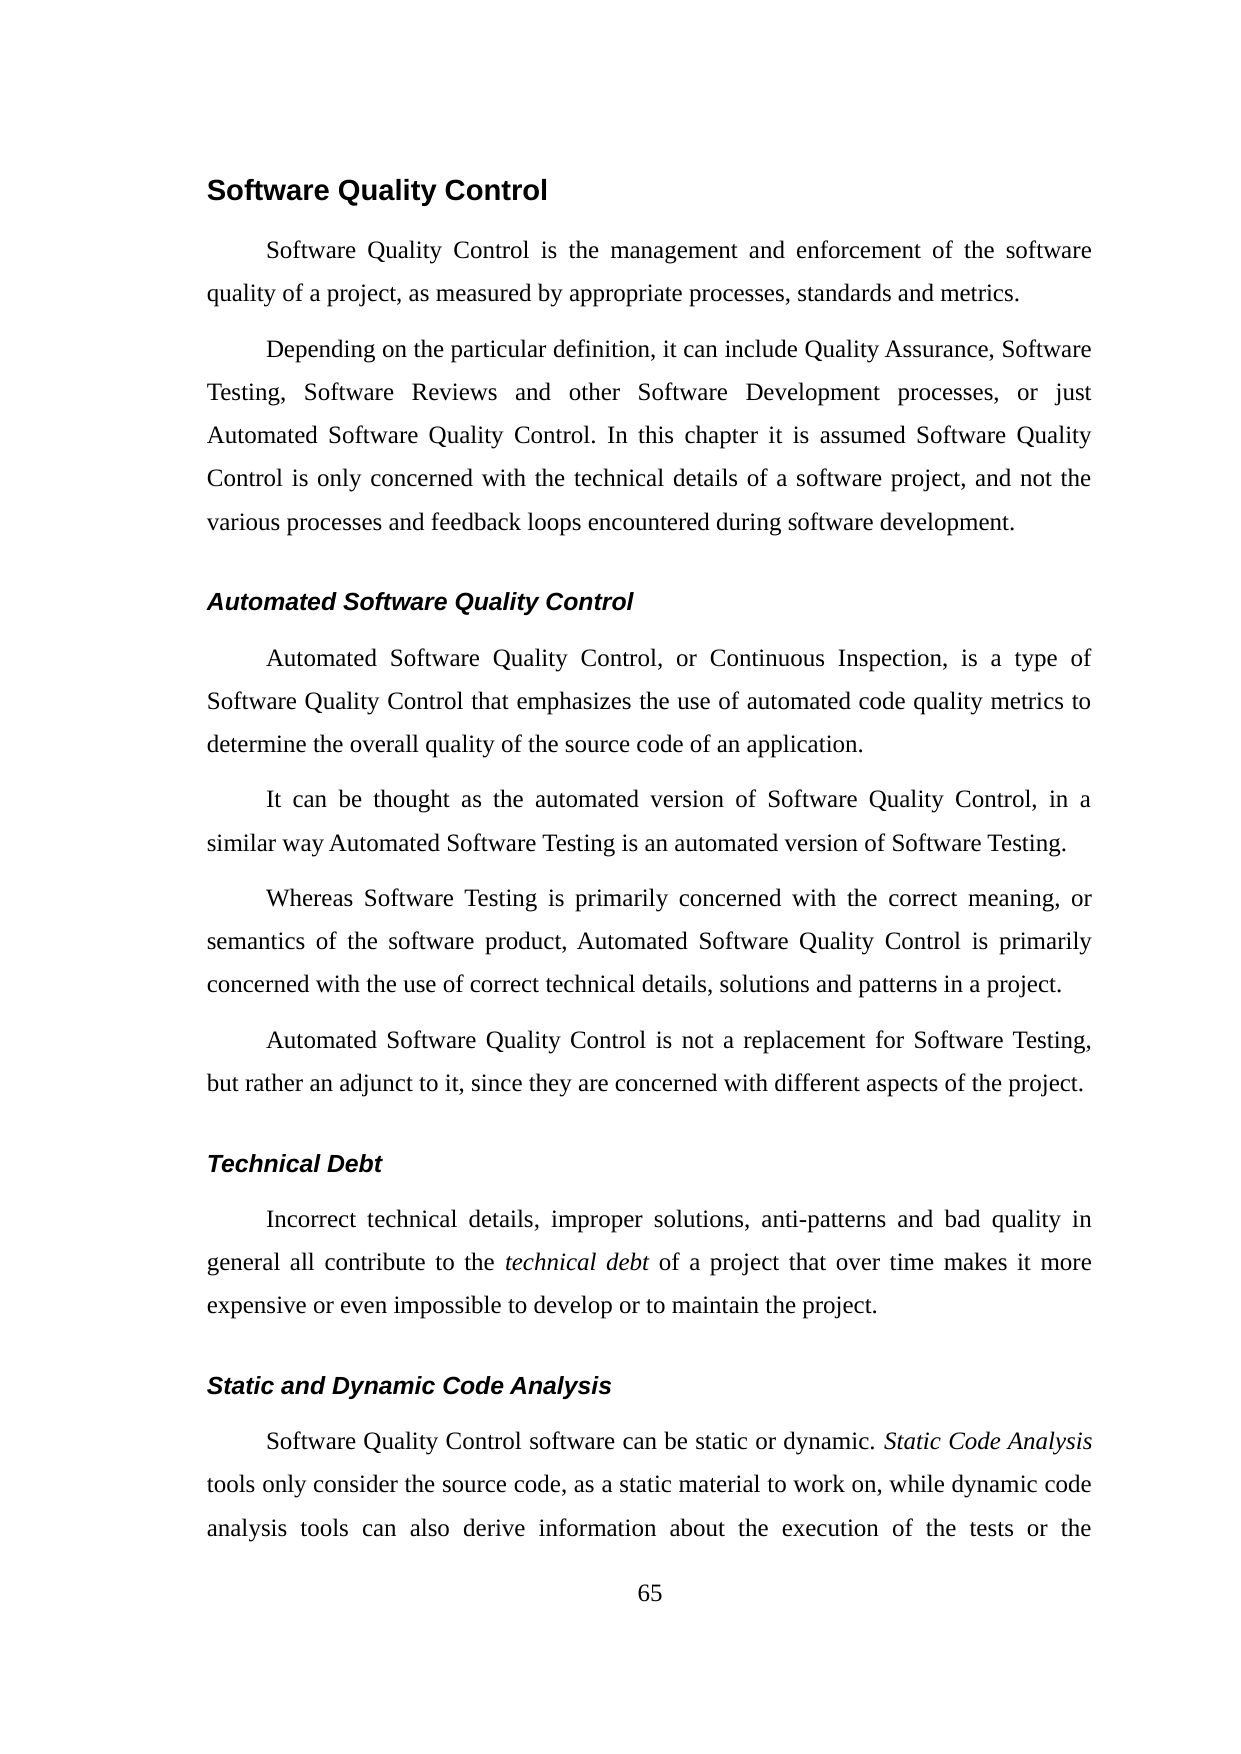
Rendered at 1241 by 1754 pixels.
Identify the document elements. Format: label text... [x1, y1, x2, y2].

subtitle Static and Dynamic Code Analysis [207, 1371, 1093, 1399]
text Automated Software Quality Control, or Continuous Inspection, is a type of Software Quality Control that emphasizes the use of automated code quality metrics to determine the overall quality of the source code of an application. [207, 643, 1093, 758]
subtitle Software Quality Control [207, 173, 1093, 206]
subtitle Technical Debt [207, 1149, 1093, 1177]
text Whereas Software Testing is primarily concerned with the correct meaning, or semantics of the software product, Automated Software Quality Control is primarily concerned with the use of correct technical details, solutions and patterns in a project. [207, 883, 1093, 998]
text Incorrect technical details, improper solutions, anti-patterns and bad quality in general all contribute to the technical debt of a project that over time makes it more expensive or even impossible to develop or to maintain the project. [207, 1204, 1093, 1319]
subtitle Automated Software Quality Control [207, 587, 1093, 616]
text Automated Software Quality Control is not a replacement for Software Testing, but rather an adjunct to it, since they are concerned with different aspects of the project. [207, 1025, 1093, 1097]
text Software Quality Control is the management and enforcement of the software quality of a project, as measured by appropriate processes, standards and metrics. [207, 235, 1093, 307]
text It can be thought as the automated version of Software Quality Control, in a similar way Automated Software Testing is an automated version of Software Testing. [207, 784, 1093, 856]
text Depending on the particular definition, it can include Quality Assurance, Software Testing, Software Reviews and other Software Development processes, or just Automated Software Quality Control. In this chapter it is assumed Software Quality Control is only concerned with the technical details of a software project, and not the various processes and feedback loops encountered during software development. [207, 334, 1093, 535]
text Software Quality Control software can be static or dynamic. Static Code Analysis tools only consider the source code, as a static material to work on, while dynamic code analysis tools can also derive information about the execution of the tests or the [207, 1426, 1093, 1541]
